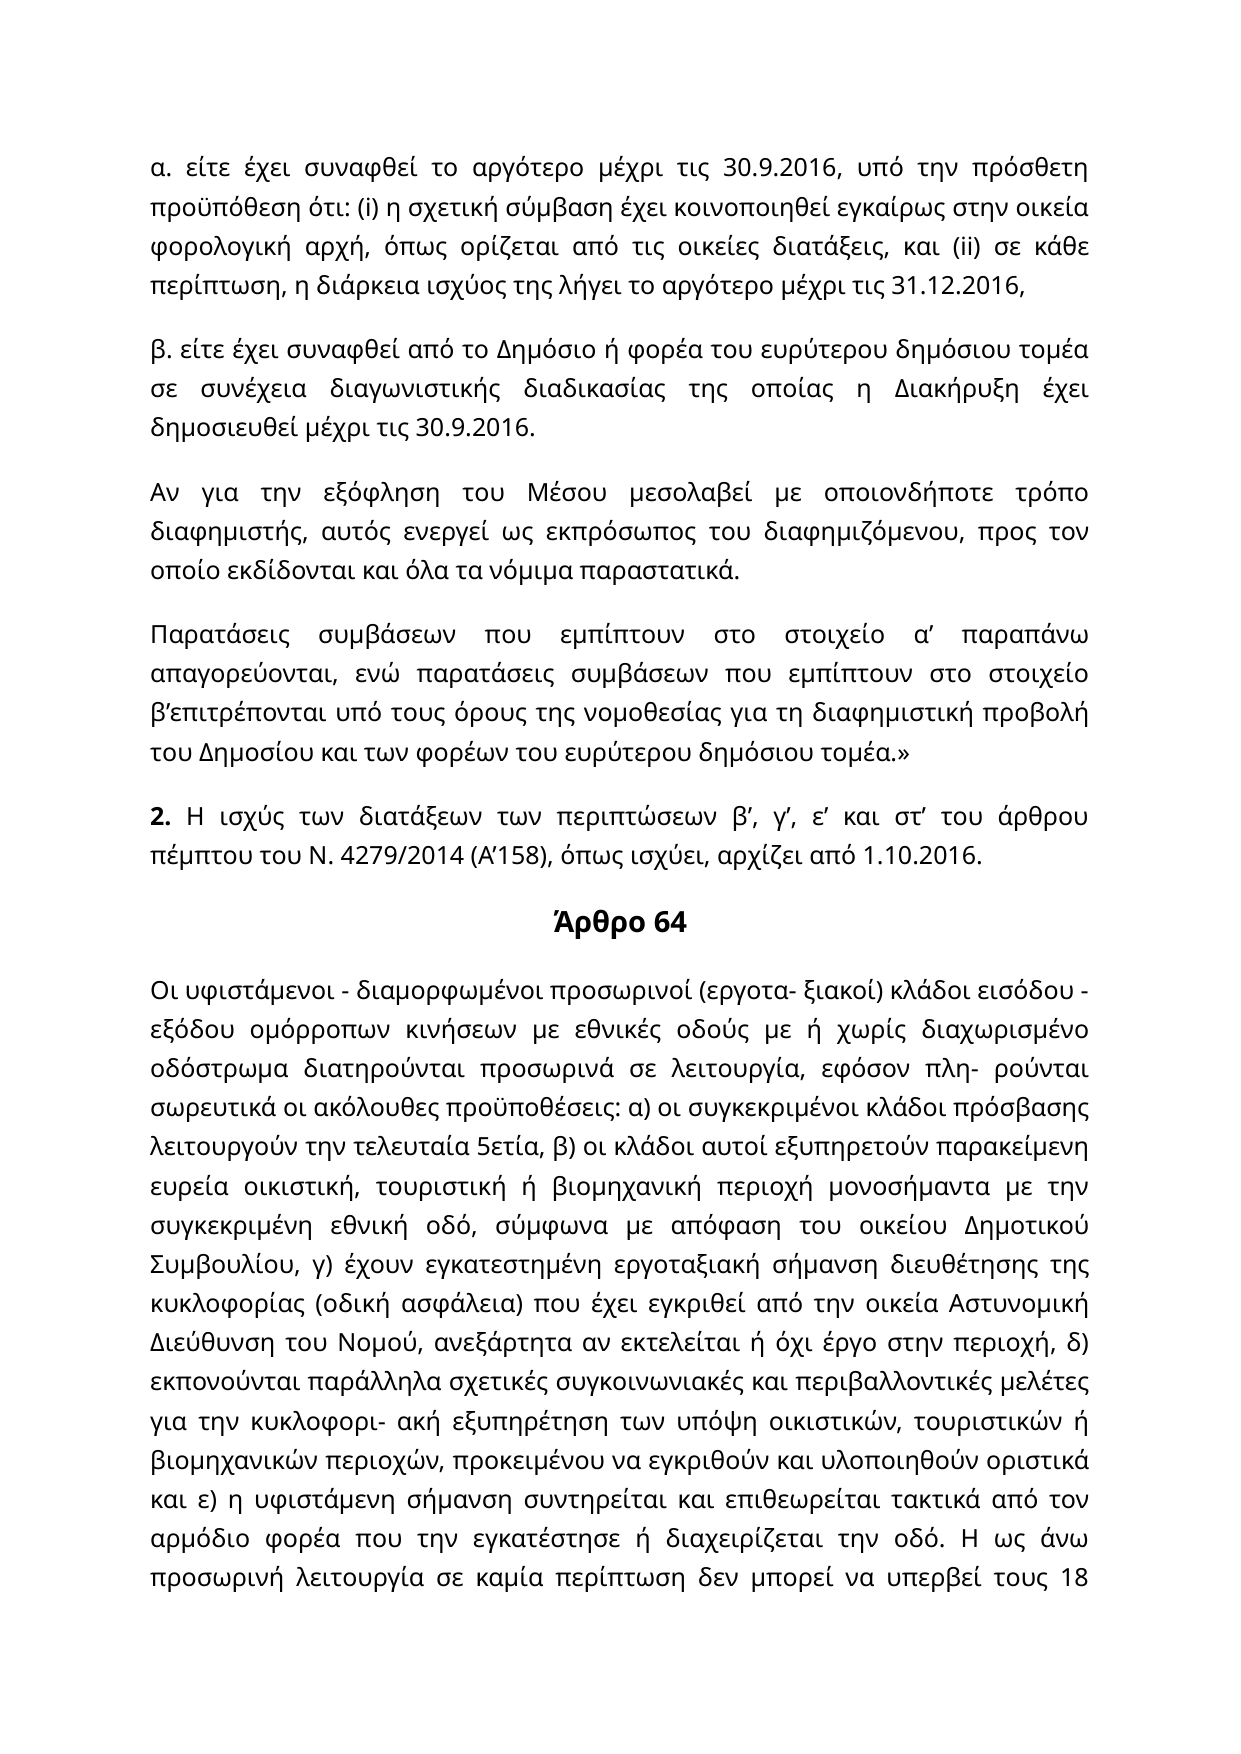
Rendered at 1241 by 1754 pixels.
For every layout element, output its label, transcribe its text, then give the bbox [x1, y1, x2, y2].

text α. είτε έχει συναφθεί το αργότερο μέχρι τις 30.9.2016, υπό την πρόσθετη προϋπόθεση ότι: (i) η σχετική σύμβαση έχει κοινοποιηθεί εγκαίρως στην οικεία φορολογική αρχή, όπως ορίζεται από τις οικείες διατάξεις, και (ii) σε κάθε περίπτωση, η διάρκεια ισχύος της λήγει το αργότερο μέχρι τις 31.12.2016, [150, 150, 1090, 302]
text Οι υφιστάμενοι - διαμορφωμένοι προσωρινοί (εργοτα- ξιακοί) κλάδοι εισόδου - εξόδου ομόρροπων κινήσεων με εθνικές οδούς με ή χωρίς διαχωρισμένο οδόστρωμα διατηρούνται προσωρινά σε λειτουργία, εφόσον πλη- ρούνται σωρευτικά οι ακόλουθες προϋποθέσεις: α) οι συγκεκριμένοι κλάδοι πρόσβασης λειτουργούν την τελευταία 5ετία, β) οι κλάδοι αυτοί εξυπηρετούν παρακείμενη ευρεία οικιστική, τουριστική ή βιομηχανική περιοχή μονοσήμαντα με την συγκεκριμένη εθνική οδό, σύμφωνα με απόφαση του οικείου Δημοτικού Συμβουλίου, γ) έχουν εγκατεστημένη εργοταξιακή σήμανση διευθέτησης της κυκλοφορίας (οδική ασφάλεια) που έχει εγκριθεί από την οικεία Αστυνομική Διεύθυνση του Νομού, ανεξάρτητα αν εκτελείται ή όχι έργο στην περιοχή, δ) εκπονούνται παράλληλα σχετικές συγκοινωνιακές και περιβαλλοντικές μελέτες για την κυκλοφορι- ακή εξυπηρέτηση των υπόψη οικιστικών, τουριστικών ή βιομηχανικών περιοχών, προκειμένου να εγκριθούν και υλοποιηθούν οριστικά και ε) η υφιστάμενη σήμανση συντηρείται και επιθεωρείται τακτικά από τον αρμόδιο φορέα που την εγκατέστησε ή διαχειρίζεται την οδό. Η ως άνω προσωρινή λειτουργία σε καμία περίπτωση δεν μπορεί να υπερβεί τους 18 [150, 972, 1090, 1594]
text β. είτε έχει συναφθεί από το Δημόσιο ή φορέα του ευρύτερου δημόσιου τομέα σε συνέχεια διαγωνιστικής διαδικασίας της οποίας η Διακήρυξη έχει δημοσιευθεί μέχρι τις 30.9.2016. [150, 332, 1090, 444]
text Παρατάσεις συμβάσεων που εμπίπτουν στο στοιχείο α’ παραπάνω απαγορεύονται, ενώ παρατάσεις συμβάσεων που εμπίπτουν στο στοιχείο β’επιτρέπονται υπό τους όρους της νομοθεσίας για τη διαφημιστική προβολή του Δημοσίου και των φορέων του ευρύτερου δημόσιου τομέα.» [150, 617, 1090, 768]
text 2. Η ισχύς των διατάξεων των περιπτώσεων β’, γ’, ε’ και στ’ του άρθρου πέμπτου του Ν. 4279/2014 (Α’158), όπως ισχύει, αρχίζει από 1.10.2016. [150, 798, 1090, 872]
text Αν για την εξόφληση του Μέσου μεσολαβεί με οποιονδήποτε τρόπο διαφημιστής, αυτός ενεργεί ως εκπρόσωπος του διαφημιζόμενου, προς τον οποίο εκδίδονται και όλα τα νόμιμα παραστατικά. [150, 474, 1090, 587]
subtitle Άρθρο 64 [150, 902, 1090, 941]
